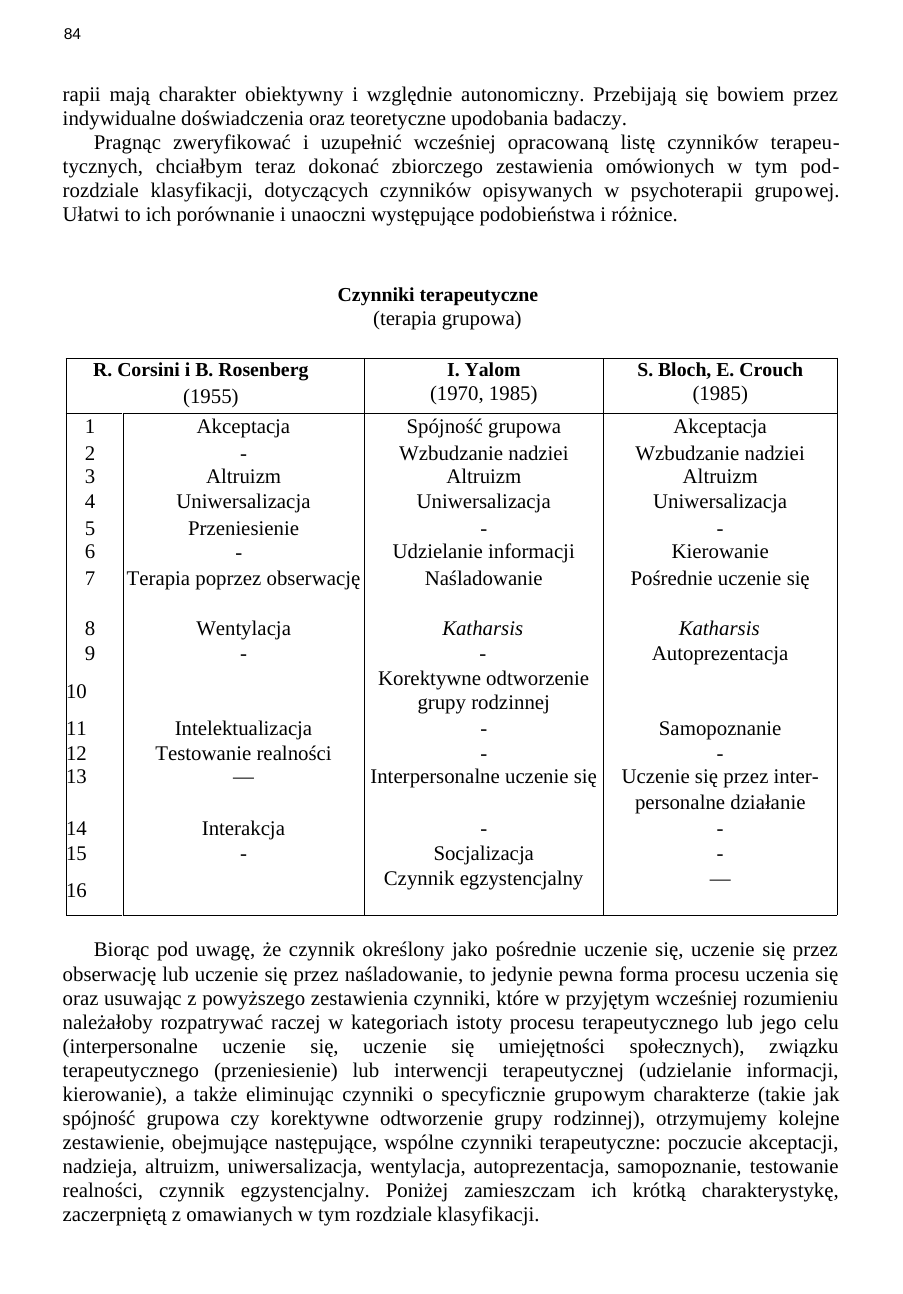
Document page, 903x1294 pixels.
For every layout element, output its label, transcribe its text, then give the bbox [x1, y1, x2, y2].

table_cell - [365, 740, 603, 764]
table_cell [67, 384, 122, 413]
table_cell - [124, 640, 364, 666]
table_cell 9 [67, 640, 122, 666]
table_cell Kierowanie [604, 539, 837, 565]
table_cell 10 [67, 666, 122, 716]
table_cell - [365, 516, 603, 539]
table_cell Uczenie się przez inter­personalne działanie [604, 764, 837, 816]
table_cell Altruizm [365, 464, 603, 489]
table_cell Interakcja [124, 816, 364, 840]
table_cell Interpersonalne uczenie się [365, 764, 603, 816]
text rapii mają charakter obiektywny i względnie autonomiczny. Przebijają się bowiem przez indywidualne doświadczenia oraz teoretyczne upodobania badaczy. [62, 82, 839, 130]
table_cell Wentylacja [124, 616, 364, 640]
table_cell 11 [67, 716, 122, 740]
table_cell Pośrednie uczenie się [604, 565, 837, 616]
table_cell 16 [67, 866, 122, 915]
table_cell Intelektualizacja [124, 716, 364, 740]
table_cell - [365, 816, 603, 840]
table_cell - [604, 840, 837, 866]
table_cell - [124, 539, 364, 565]
table_cell Przeniesienie [124, 516, 364, 539]
table_cell 4 [67, 489, 122, 516]
text Czynniki terapeutyczne [337, 283, 566, 306]
table_cell Czynnik egzystencjalny [365, 866, 603, 915]
table_cell Autoprezentacja [604, 640, 837, 666]
table_cell 7 [67, 565, 122, 616]
table_cell - [124, 840, 364, 866]
table_cell Testowanie realności [124, 740, 364, 764]
table_cell [124, 866, 364, 915]
table_cell - [604, 516, 837, 539]
table_cell (1955) [123, 384, 364, 413]
table_cell Spójność grupowa [365, 414, 603, 441]
table_cell — [604, 866, 837, 915]
table_cell - [604, 740, 837, 764]
table_cell [124, 666, 364, 716]
table_cell Wzbudzanie nadziei [604, 441, 837, 464]
table_cell Terapia poprzez obser­wację [124, 565, 364, 616]
table_cell Uniwersalizacja [365, 489, 603, 516]
table_cell Korektywne odtworzenie grupy rodzinnej [365, 666, 603, 716]
text Pragnąc zweryfikować i uzupełnić wcześniej opracowaną listę czynników terapeu­tycznych, chciałbym teraz dokonać zbiorczego zestawienia omówionych w tym pod­rozdziale klasyfikacji, dotyczących czynników opisywanych w psychoterapii grupo­wej. Ułatwi to ich porównanie i unaoczni występujące podobieństwa i różnice. [62, 130, 839, 226]
table_cell 1 [67, 414, 122, 441]
table_cell Socjalizacja [365, 840, 603, 866]
text 84 [63, 25, 87, 43]
table_header I. Yalom (1970, 1985) [365, 359, 603, 413]
table_cell 15 [67, 840, 122, 866]
table_header S. Bloch, E. Crouch (1985) [604, 359, 837, 413]
table_cell - [124, 441, 364, 464]
table_cell 8 [67, 616, 122, 640]
table_cell — [124, 764, 364, 816]
table_cell 3 [67, 464, 122, 489]
table_cell Wzbudzanie nadziei [365, 441, 603, 464]
table_cell Uniwersalizacja [124, 489, 364, 516]
table_cell [604, 666, 837, 716]
table_cell 12 [67, 740, 122, 764]
table_cell 2 [67, 441, 122, 464]
table_cell Akceptacja [124, 414, 364, 441]
table_cell 6 [67, 539, 122, 565]
table_cell Katharsis [604, 616, 837, 640]
table_cell - [365, 640, 603, 666]
table_cell 14 [67, 816, 122, 840]
table_cell Altruizm [604, 464, 837, 489]
table_cell Uniwersalizacja [604, 489, 837, 516]
table_cell Naśladowanie [365, 565, 603, 616]
text Biorąc pod uwagę, że czynnik określony jako pośrednie uczenie się, uczenie się przez obserwację lub uczenie się przez naśladowanie, to jedynie pewna forma procesu uczenia się oraz usuwając z powyższego zestawienia czynniki, które w przyjętym wcześniej rozumieniu należałoby rozpatrywać raczej w kategoriach istoty procesu terapeutycznego lub jego celu (interpersonalne uczenie się, uczenie się umiejętności społecznych), związku terapeutycznego (przeniesienie) lub interwencji terapeutycznej (udzielanie informacji, kierowanie), a także eliminując czynniki o specyficznie grupo­wym charakterze (takie jak spójność grupowa czy korektywne odtworzenie grupy ro­dzinnej), otrzymujemy kolejne zestawienie, obejmujące następujące, wspólne czynniki terapeutyczne: poczucie akceptacji, nadzieja, altruizm, uniwersalizacja, wentylacja, autoprezentacja, samopoznanie, testowanie realności, czynnik egzystencjalny. Poniżej zamieszczam ich krótką charakterystykę, zaczerpniętą z omawianych w tym rozdziale klasyfikacji. [62, 937, 839, 1226]
table_cell - [365, 716, 603, 740]
table_cell Samopoznanie [604, 716, 837, 740]
table_cell Akceptacja [604, 414, 837, 441]
table_header R. Corsini i B. Rosenberg [67, 359, 364, 384]
table_cell - [604, 816, 837, 840]
text (terapia grupowa) [337, 306, 566, 330]
table_cell Udzielanie informacji [365, 539, 603, 565]
table_cell Altruizm [124, 464, 364, 489]
table_cell Katharsis [365, 616, 603, 640]
table_cell 5 [67, 516, 122, 539]
table_cell 13 [67, 764, 122, 816]
